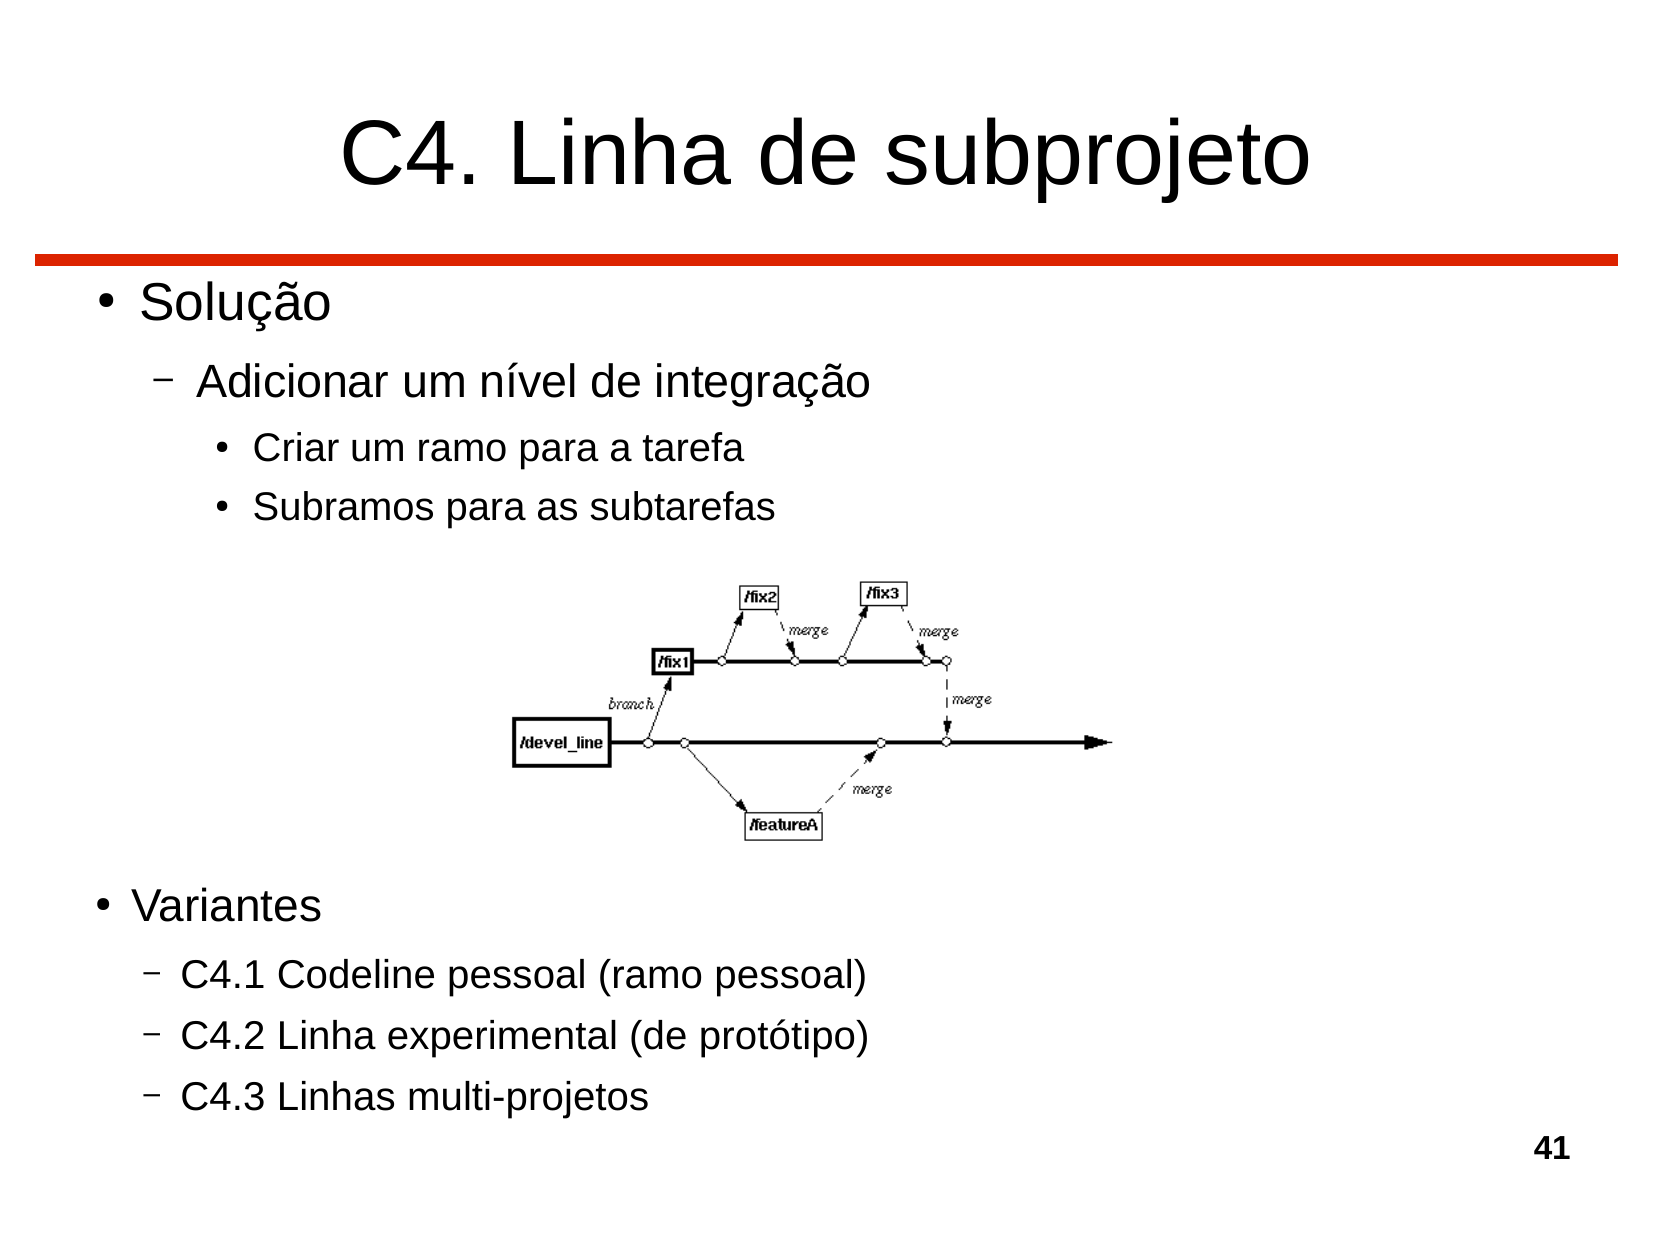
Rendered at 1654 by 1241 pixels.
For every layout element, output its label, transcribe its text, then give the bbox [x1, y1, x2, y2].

list Variantes C4.1 Codeline pessoal (ramo pessoal) C4.2 Linha experimental (de protótipo) C4.3 Linhas multi-projetos [82, 879, 1430, 1123]
title C4. Linha de subprojeto [82, 49, 1571, 257]
picture [499, 567, 1123, 851]
list Solução Adicionar um nível de integração Criar um ramo para a tarefa Subramos para as subtarefas [82, 271, 1453, 532]
